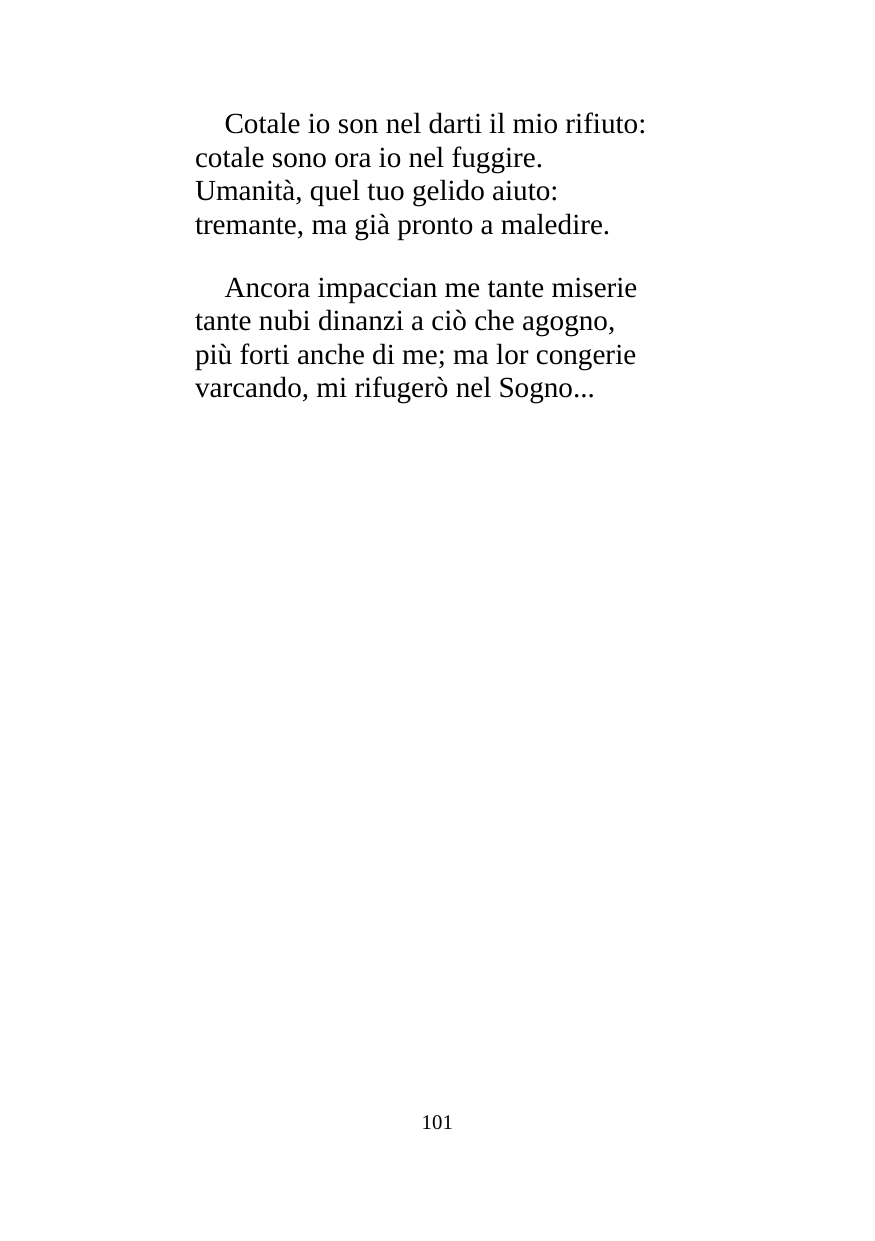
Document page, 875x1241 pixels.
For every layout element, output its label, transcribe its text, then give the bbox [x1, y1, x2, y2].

text Cotale io son nel darti il mio rifiuto: cotale sono ora io nel fuggire. Umanità, quel tuo gelido aiuto: tremante, ma già pronto a maledire. [195, 106, 768, 240]
text Ancora impaccian me tante miserie tante nubi dinanzi a ciò che agogno, più forti anche di me; ma lor congerie varcando, mi rifugerò nel Sogno... [195, 270, 768, 404]
